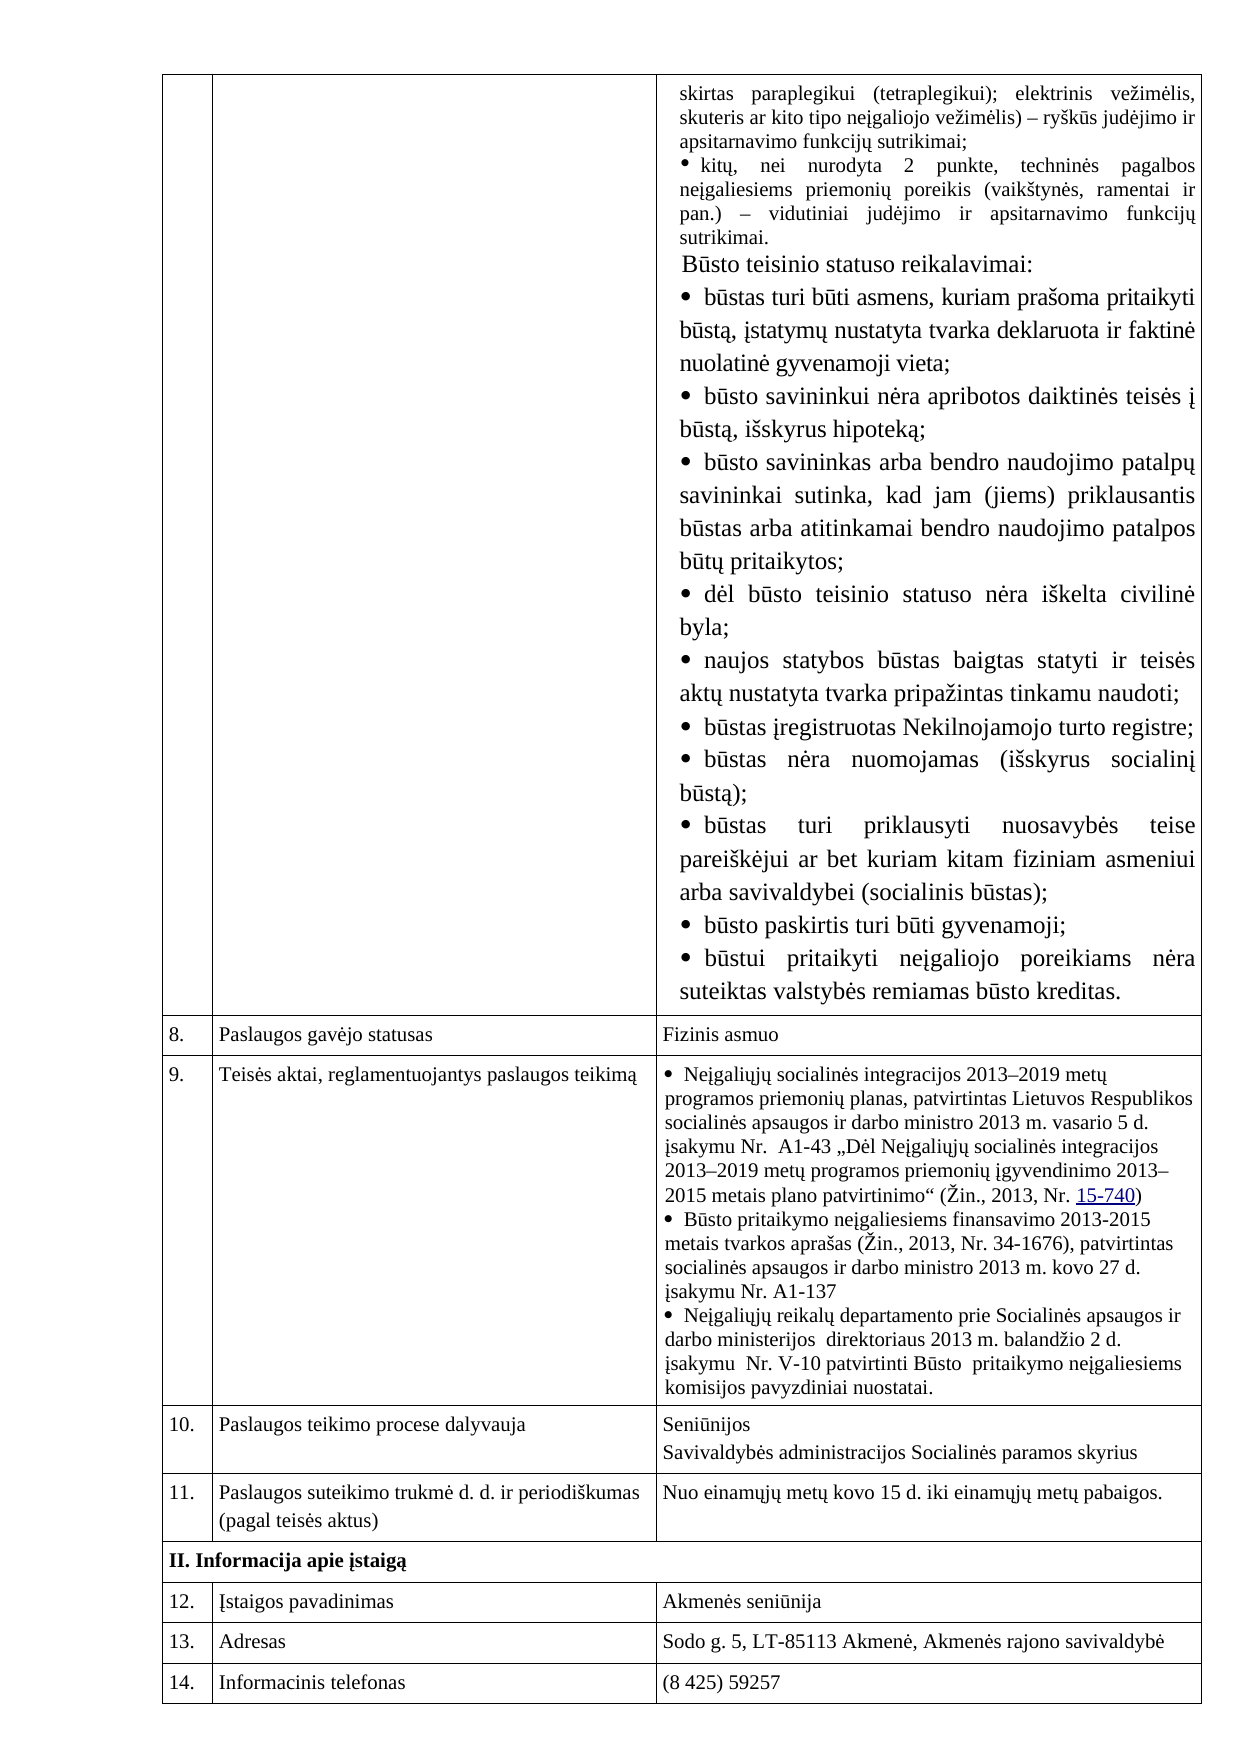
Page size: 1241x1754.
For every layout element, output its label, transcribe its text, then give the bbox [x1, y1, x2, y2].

table_cell 13. [163, 1623, 212, 1663]
table_cell 10. [163, 1406, 212, 1473]
table_cell Fizinis asmuo [657, 1016, 1201, 1055]
table_cell Teisės aktai, reglamentuojantys paslaugos teikimą [213, 1056, 656, 1405]
table_cell Sodo g. 5, LT-85113 Akmenė, Akmenės rajono savivaldybė [657, 1623, 1201, 1663]
table_cell 8. [163, 1016, 212, 1055]
table_cell Informacinis telefonas [213, 1664, 656, 1703]
table_cell (8 425) 59257 [657, 1664, 1201, 1703]
table_cell Įstaigos pavadinimas [213, 1583, 656, 1622]
table_cell 9. [163, 1056, 212, 1405]
table_cell Seniūnijos Savivaldybės administracijos Socialinės paramos skyrius [657, 1406, 1201, 1473]
table_cell Paslaugos suteikimo trukmė d. d. ir periodiškumas (pagal teisės aktus) [213, 1474, 656, 1541]
table_cell [163, 75, 212, 1015]
table_cell 11. [163, 1474, 212, 1541]
table_cell Nuo einamųjų metų kovo 15 d. iki einamųjų metų pabaigos. [657, 1474, 1201, 1541]
table_cell Paslaugos teikimo procese dalyvauja [213, 1406, 656, 1473]
table_cell 12. [163, 1583, 212, 1622]
table_cell skirtas paraplegikui (tetraplegikui); elektrinis vežimėlis, skuteris ar kito tipo neįgaliojo vežimėlis) – ryškūs judėjimo ir apsitarnavimo funkcijų sutrikimai; kitų, nei nurodyta 2 punkte, techninės pagalbos neįgaliesiems priemonių poreikis (vaikštynės, ramentai ir pan.) – vidutiniai judėjimo ir apsitarnavimo funkcijų sutrikimai. Būsto teisinio statuso reikalavimai: būstas turi būti asmens, kuriam prašoma pritaikyti būstą, įstatymų nustatyta tvarka deklaruota ir faktinė nuolatinė gyvenamoji vieta; būsto savininkui nėra apribotos daiktinės teisės į būstą, išskyrus hipoteką; būsto savininkas arba bendro naudojimo patalpų savininkai sutinka, kad jam (jiems) priklausantis būstas arba atitinkamai bendro naudojimo patalpos būtų pritaikytos; dėl būsto teisinio statuso nėra iškelta civilinė byla; naujos statybos būstas baigtas statyti ir teisės aktų nustatyta tvarka pripažintas tinkamu naudoti; būstas įregistruotas Nekilnojamojo turto registre; būstas nėra nuomojamas (išskyrus socialinį būstą); būstas turi priklausyti nuosavybės teise pareiškėjui ar bet kuriam kitam fiziniam asmeniui arba savivaldybei (socialinis būstas); būsto paskirtis turi būti gyvenamoji; būstui pritaikyti neįgaliojo poreikiams nėra suteiktas valstybės remiamas būsto kreditas. [657, 75, 1201, 1015]
table_cell Paslaugos gavėjo statusas [213, 1016, 656, 1055]
table_cell Akmenės seniūnija [657, 1583, 1201, 1622]
table_cell [213, 75, 656, 1015]
table_cell Adresas [213, 1623, 656, 1663]
table_cell Neįgaliųjų socialinės integracijos 2013–2019 metų programos priemonių planas, patvirtintas Lietuvos Respublikos socialinės apsaugos ir darbo ministro 2013 m. vasario 5 d. įsakymu Nr. A1-43 „Dėl Neįgaliųjų socialinės integracijos 2013–2019 metų programos priemonių įgyvendinimo 2013–2015 metais plano patvirtinimo“ (Žin., 2013, Nr. 15-740) Būsto pritaikymo neįgaliesiems finansavimo 2013-2015 metais tvarkos aprašas (Žin., 2013, Nr. 34-1676), patvirtintas socialinės apsaugos ir darbo ministro 2013 m. kovo 27 d. įsakymu Nr. A1-137 Neįgaliųjų reikalų departamento prie Socialinės apsaugos ir darbo ministerijos direktoriaus 2013 m. balandžio 2 d. įsakymu Nr. V-10 patvirtinti Būsto pritaikymo neįgaliesiems komisijos pavyzdiniai nuostatai. [657, 1056, 1201, 1405]
table_cell II. Informacija apie įstaigą [163, 1542, 1201, 1582]
table_cell 14. [163, 1664, 212, 1703]
